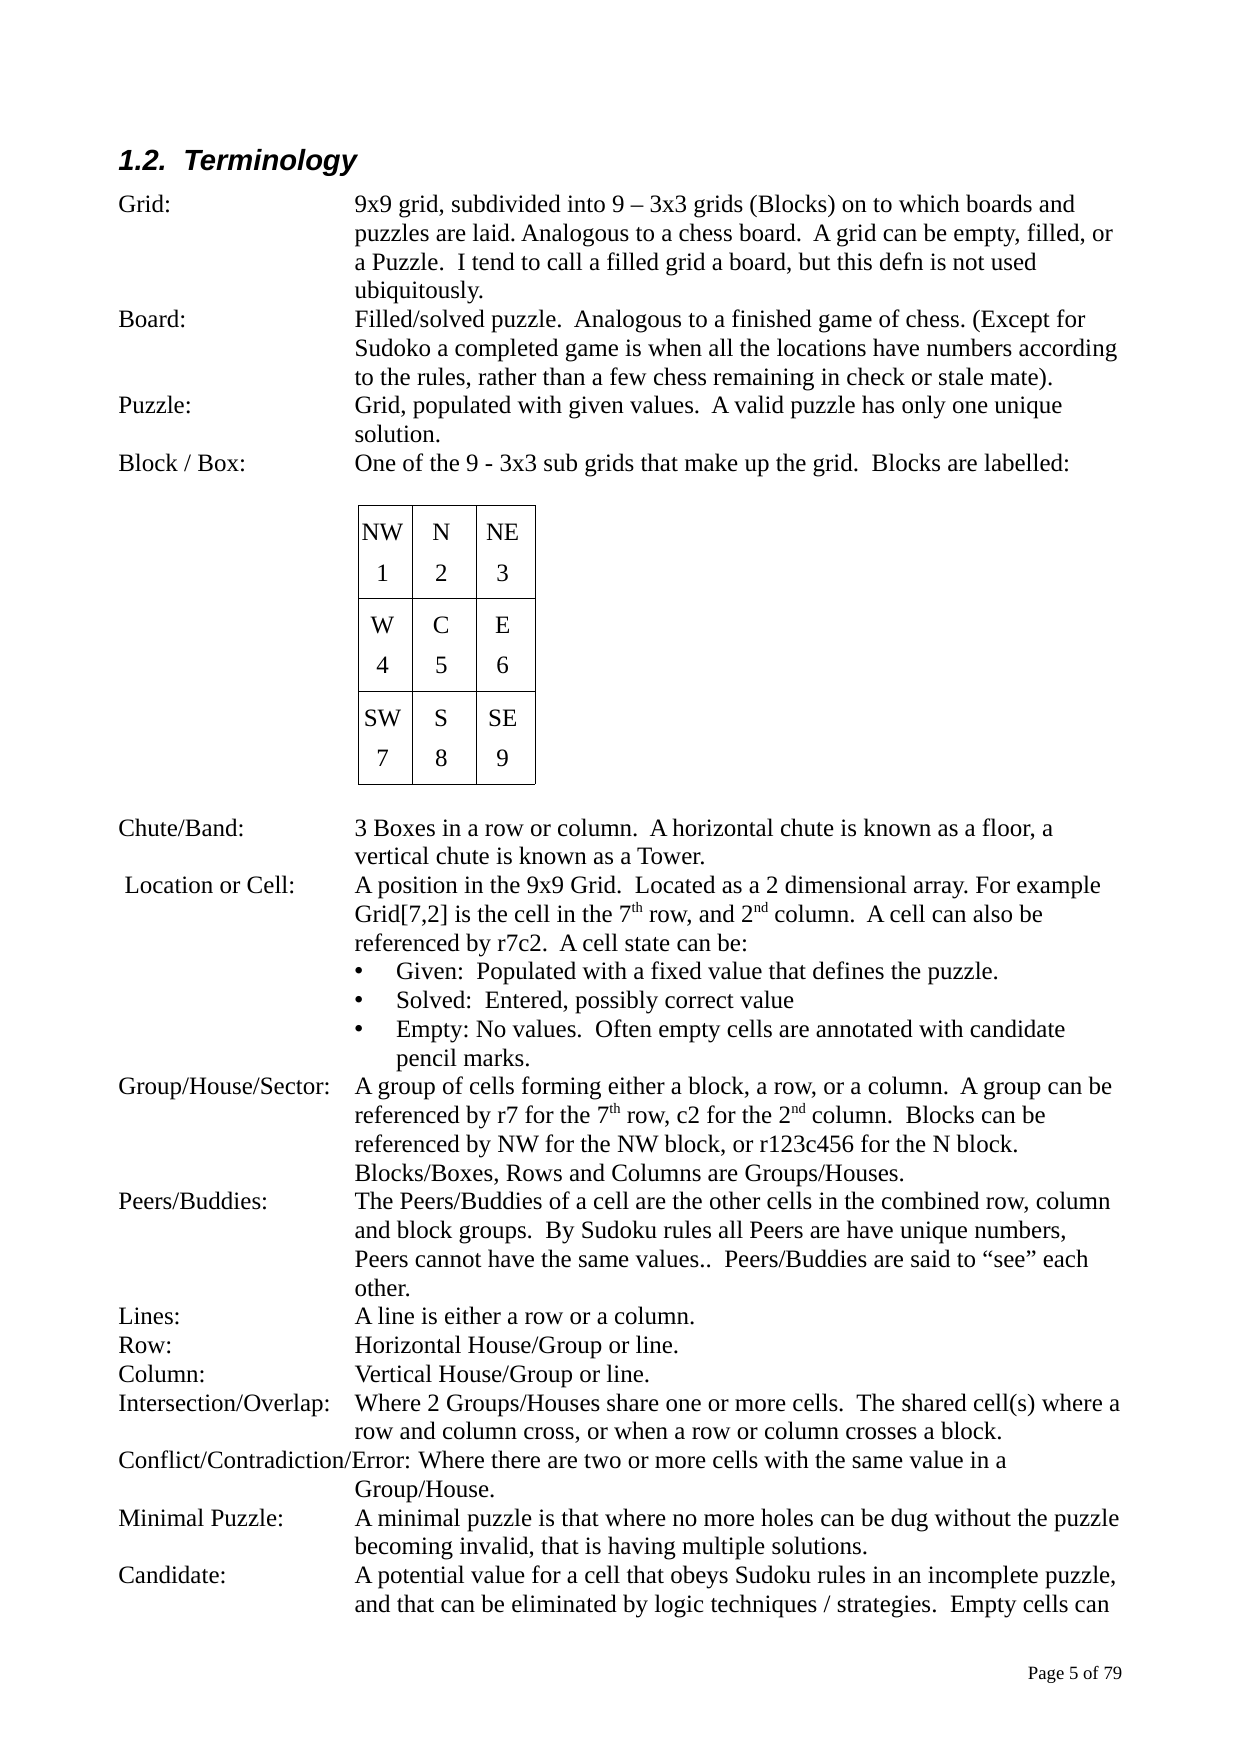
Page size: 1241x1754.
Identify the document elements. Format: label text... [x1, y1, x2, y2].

text Group/House/Sector: A group of cells forming either a block, a row, or a column. A group can be referenced by r7 for the 7th row, c2 for the 2nd column. Blocks can be referenced by NW for the NW block, or r123c456 for the N block. Blocks/Boxes, Rows and Columns are Groups/Houses. [118, 1071, 1122, 1186]
subtitle Terminology [118, 143, 1122, 177]
text Candidate: A potential value for a cell that obeys Sudoku rules in an incomplete puzzle, and that can be eliminated by logic techniques / strategies. Empty cells can [118, 1560, 1122, 1618]
table_header NE 3 [477, 506, 535, 598]
table_cell SE 9 [477, 692, 535, 784]
list Solved: Entered, possibly correct value [354, 985, 1122, 1014]
list Given: Populated with a fixed value that defines the puzzle. [354, 956, 1122, 985]
text Grid: 9x9 grid, subdivided into 9 – 3x3 grids (Blocks) on to which boards and puzzles are laid. Analogous to a chess board. A grid can be empty, filled, or a Puzzle. I tend to call a filled grid a board, but this defn is not used ubiquitously. [118, 189, 1122, 304]
table_cell E 6 [477, 599, 535, 691]
text Column: Vertical House/Group or line. [118, 1359, 1122, 1388]
text Row: Horizontal House/Group or line. [118, 1330, 1122, 1359]
text Block / Box: One of the 9 - 3x3 sub grids that make up the grid. Blocks are labelled: [118, 448, 1122, 477]
table_cell W 4 [359, 599, 412, 691]
text Board: Filled/solved puzzle. Analogous to a finished game of chess. (Except for Sudoko a completed game is when all the locations have numbers according to the rules, rather than a few chess remaining in check or stale mate). [118, 304, 1122, 390]
text Conflict/Contradiction/Error: Where there are two or more cells with the same value in a Group/House. [118, 1445, 1122, 1503]
text Peers/Buddies: The Peers/Buddies of a cell are the other cells in the combined row, column and block groups. By Sudoku rules all Peers are have unique numbers, Peers cannot have the same values.. Peers/Buddies are said to “see” each other. [118, 1186, 1122, 1301]
text Puzzle: Grid, populated with given values. A valid puzzle has only one unique solution. [118, 390, 1122, 448]
text Location or Cell: A position in the 9x9 Grid. Located as a 2 dimensional array. For example Grid[7,2] is the cell in the 7th row, and 2nd column. A cell can also be referenced by r7c2. A cell state can be: [118, 870, 1122, 956]
list Empty: No values. Often empty cells are annotated with candidate pencil marks. [354, 1014, 1122, 1071]
table_cell SW 7 [359, 692, 412, 784]
table_header N 2 [413, 506, 476, 598]
table_cell S 8 [413, 692, 476, 784]
text Minimal Puzzle: A minimal puzzle is that where no more holes can be dug without the puzzle becoming invalid, that is having multiple solutions. [118, 1503, 1122, 1560]
text Intersection/Overlap: Where 2 Groups/Houses share one or more cells. The shared cell(s) where a row and column cross, or when a row or column crosses a block. [118, 1388, 1122, 1445]
text Chute/Band: 3 Boxes in a row or column. A horizontal chute is known as a floor, a vertical chute is known as a Tower. [118, 813, 1122, 870]
table_cell C 5 [413, 599, 476, 691]
table_header NW 1 [359, 506, 412, 598]
text Lines: A line is either a row or a column. [118, 1301, 1122, 1330]
